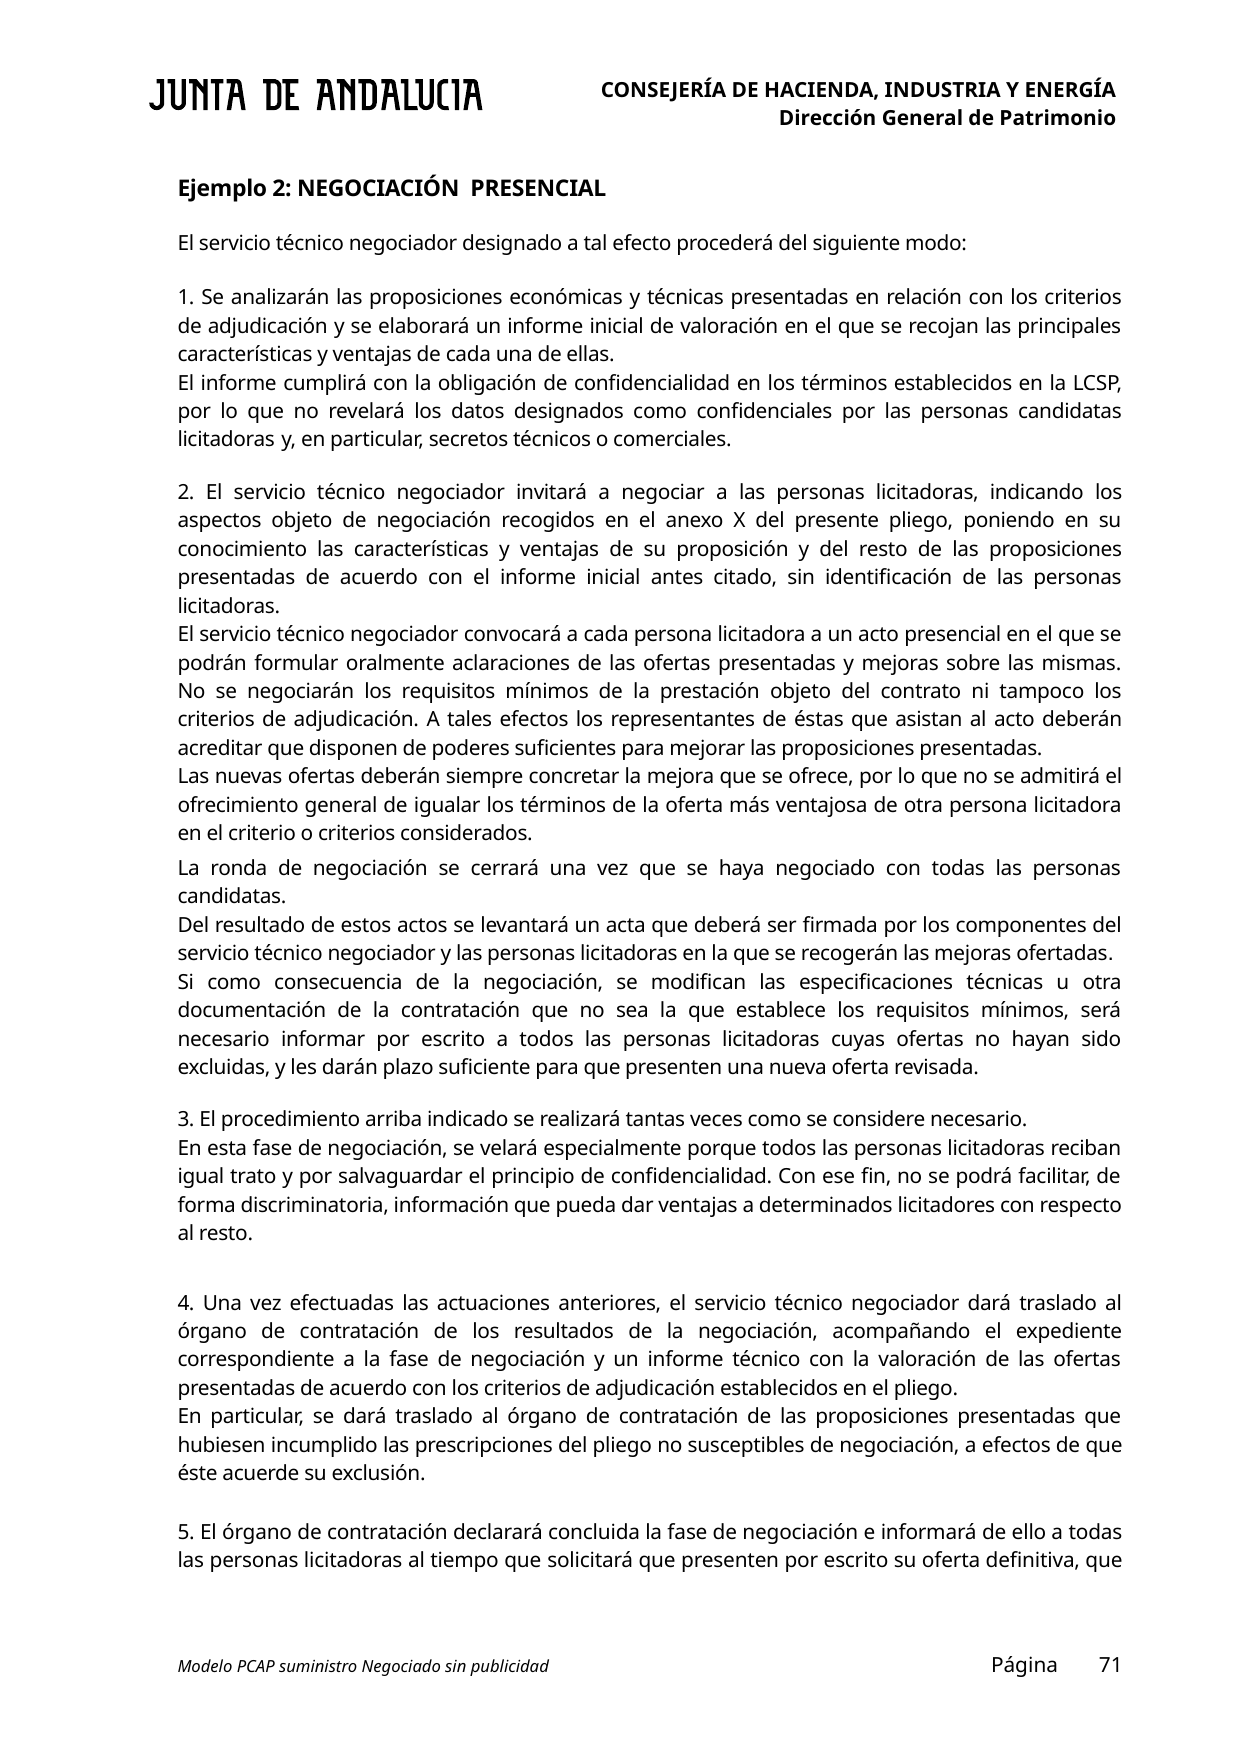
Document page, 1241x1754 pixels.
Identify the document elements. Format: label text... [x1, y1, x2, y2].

text Ejemplo 2: NEGOCIACIÓN PRESENCIAL [177, 172, 1122, 203]
text El servicio técnico negociador convocará a cada persona licitadora a un acto presencial en el que se podrán formular oralmente aclaraciones de las ofertas presentadas y mejoras sobre las mismas. No se negociarán los requisitos mínimos de la prestación objeto del contrato ni tampoco los criterios de adjudicación. A tales efectos los representantes de éstas que asistan al acto deberán acreditar que disponen de poderes suficientes para mejorar las proposiciones presentadas. [177, 619, 1122, 761]
text La ronda de negociación se cerrará una vez que se haya negociado con todas las personas candidatas. [177, 853, 1122, 910]
text 3. El procedimiento arriba indicado se realizará tantas veces como se considere necesario. [177, 1104, 1122, 1133]
text Si como consecuencia de la negociación, se modifican las especificaciones técnicas u otra documentación de la contratación que no sea la que establece los requisitos mínimos, será necesario informar por escrito a todos las personas licitadoras cuyas ofertas no hayan sido excluidas, y les darán plazo suficiente para que presenten una nueva oferta revisada. [177, 967, 1122, 1081]
text 4. Una vez efectuadas las actuaciones anteriores, el servicio técnico negociador dará traslado al órgano de contratación de los resultados de la negociación, acompañando el expediente correspondiente a la fase de negociación y un informe técnico con la valoración de las ofertas presentadas de acuerdo con los criterios de adjudicación establecidos en el pliego. [177, 1288, 1122, 1401]
text Del resultado de estos actos se levantará un acta que deberá ser firmada por los componentes del servicio técnico negociador y las personas licitadoras en la que se recogerán las mejoras ofertadas. [177, 910, 1122, 967]
text 5. El órgano de contratación declarará concluida la fase de negociación e informará de ello a todas las personas licitadoras al tiempo que solicitará que presenten por escrito su oferta definitiva, que [177, 1517, 1122, 1574]
text El informe cumplirá con la obligación de confidencialidad en los términos establecidos en la LCSP, por lo que no revelará los datos designados como confidenciales por las personas candidatas licitadoras y, en particular, secretos técnicos o comerciales. [177, 368, 1122, 453]
text En esta fase de negociación, se velará especialmente porque todos las personas licitadoras reciban igual trato y por salvaguardar el principio de confidencialidad. Con ese fin, no se podrá facilitar, de forma discriminatoria, información que pueda dar ventajas a determinados licitadores con respecto al resto. [177, 1133, 1122, 1247]
text 1. Se analizarán las proposiciones económicas y técnicas presentadas en relación con los criterios de adjudicación y se elaborará un informe inicial de valoración en el que se recojan las principales características y ventajas de cada una de ellas. [177, 282, 1122, 368]
text 2. El servicio técnico negociador invitará a negociar a las personas licitadoras, indicando los aspectos objeto de negociación recogidos en el anexo X del presente pliego, poniendo en su conocimiento las características y ventajas de su proposición y del resto de las proposiciones presentadas de acuerdo con el informe inicial antes citado, sin identificación de las personas licitadoras. [177, 477, 1122, 619]
text En particular, se dará traslado al órgano de contratación de las proposiciones presentadas que hubiesen incumplido las prescripciones del pliego no susceptibles de negociación, a efectos de que éste acuerde su exclusión. [177, 1401, 1122, 1487]
text Las nuevas ofertas deberán siempre concretar la mejora que se ofrece, por lo que no se admitirá el ofrecimiento general de igualar los términos de la oferta más ventajosa de otra persona licitadora en el criterio o criterios considerados. [177, 761, 1122, 847]
text El servicio técnico negociador designado a tal efecto procederá del siguiente modo: [177, 228, 1122, 256]
